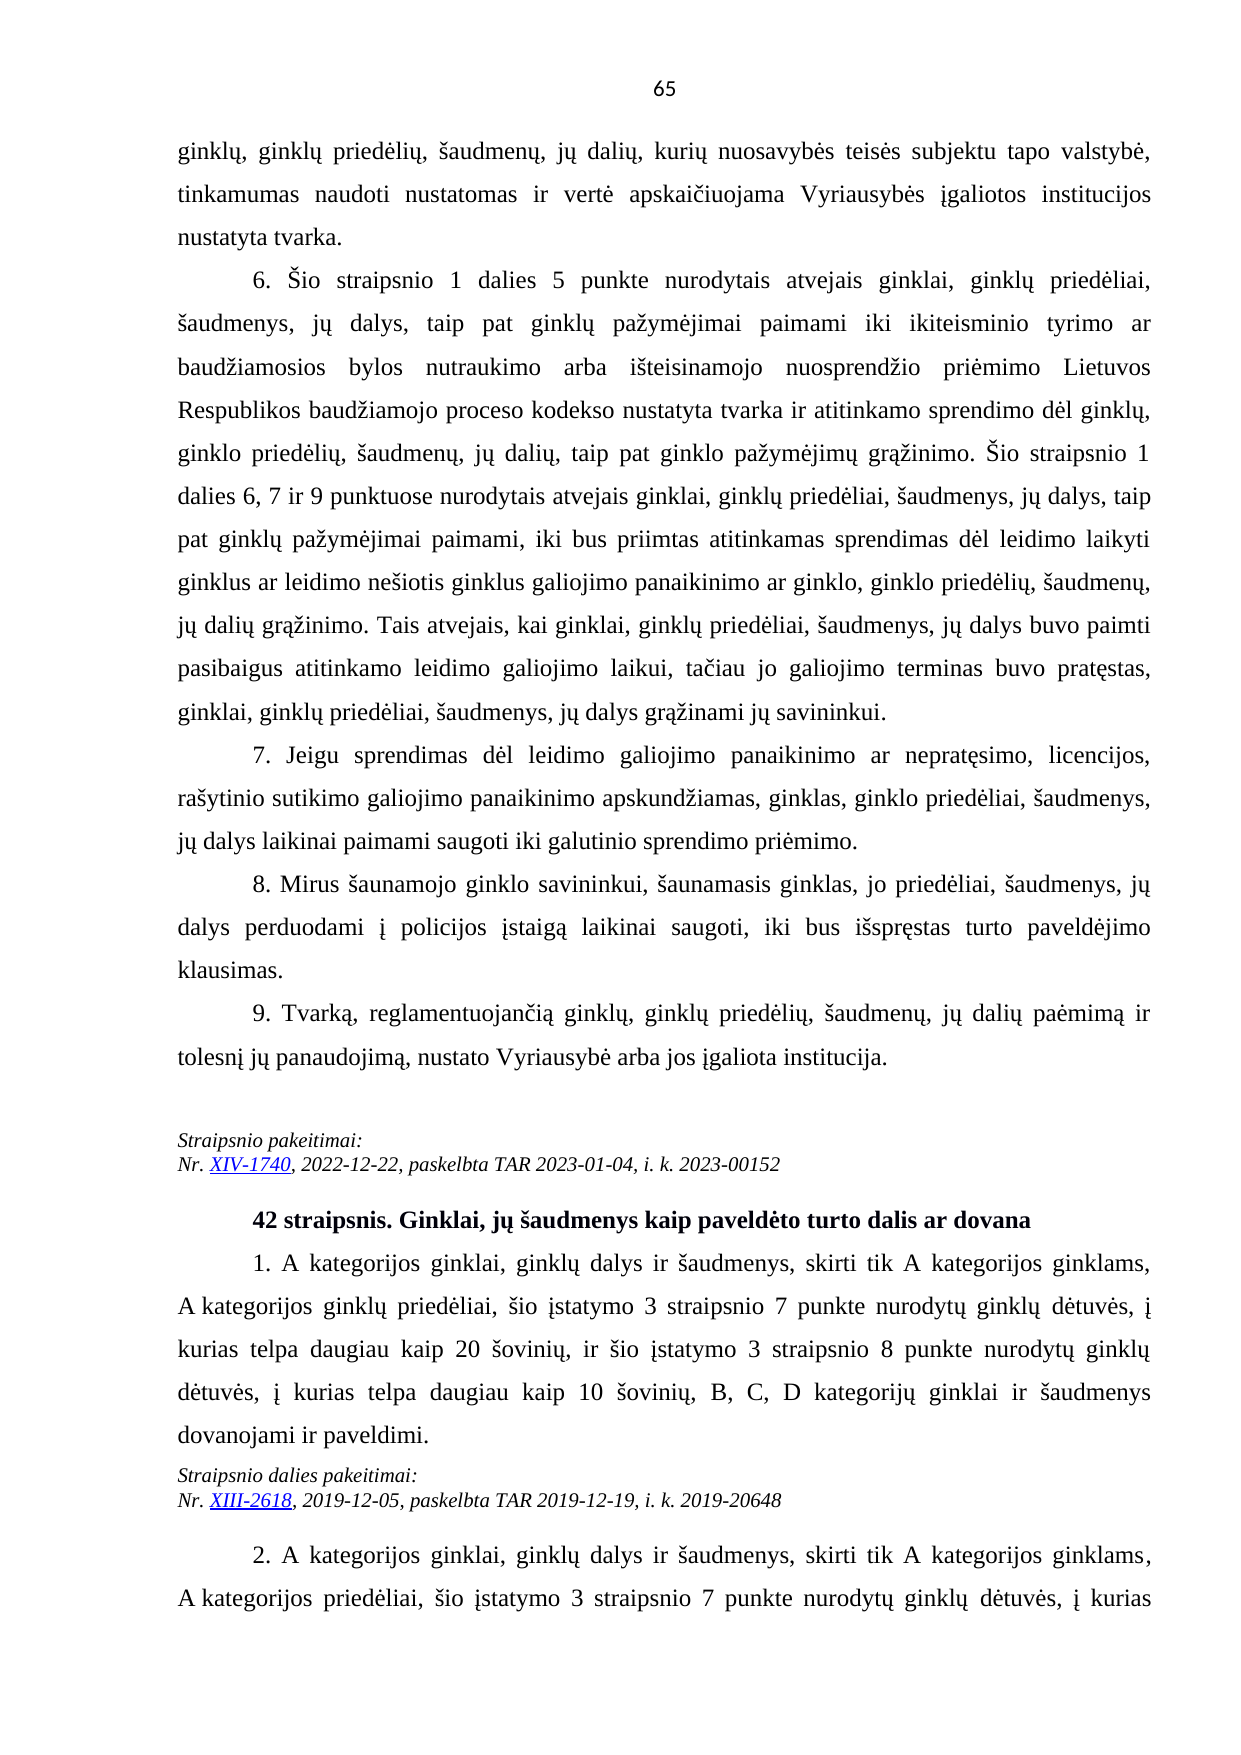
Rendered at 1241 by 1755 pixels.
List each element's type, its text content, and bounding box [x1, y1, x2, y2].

text 2. A kategorijos ginklai, ginklų dalys ir šaudmenys, skirti tik A kategorijos ginklams, A kategorijos priedėliai, šio įstatymo 3 straipsnio 7 punkte nurodytų ginklų dėtuvės, į kurias [177, 1540, 1152, 1612]
text 1. A kategorijos ginklai, ginklų dalys ir šaudmenys, skirti tik A kategorijos ginklams, A kategorijos ginklų priedėliai, šio įstatymo 3 straipsnio 7 punkte nurodytų ginklų dėtuvės, į kurias telpa daugiau kaip 20 šovinių, ir šio įstatymo 3 straipsnio 8 punkte nurodytų ginklų dėtuvės, į kurias telpa daugiau kaip 10 šovinių, B, C, D kategorijų ginklai ir šaudmenys dovanojami ir paveldimi. [177, 1248, 1152, 1449]
text 8. Mirus šaunamojo ginklo savininkui, šaunamasis ginklas, jo priedėliai, šaudmenys, jų dalys perduodami į policijos įstaigą laikinai saugoti, iki bus išspręstas turto paveldėjimo klausimas. [177, 869, 1152, 984]
text 42 straipsnis. Ginklai, jų šaudmenys kaip paveldėto turto dalis ar dovana [177, 1205, 1152, 1233]
text ginklų, ginklų priedėlių, šaudmenų, jų dalių, kurių nuosavybės teisės subjektu tapo valstybė, tinkamumas naudoti nustatomas ir vertė apskaičiuojama Vyriausybės įgaliotos institucijos nustatyta tvarka. [177, 136, 1152, 251]
text Nr. XIII-2618, 2019-12-05, paskelbta TAR 2019-12-19, i. k. 2019-20648 [177, 1487, 1152, 1512]
text Straipsnio dalies pakeitimai: [177, 1463, 1152, 1487]
text 9. Tvarką, reglamentuojančią ginklų, ginklų priedėlių, šaudmenų, jų dalių paėmimą ir tolesnį jų panaudojimą, nustato Vyriausybė arba jos įgaliota institucija. [177, 998, 1152, 1070]
text 6. Šio straipsnio 1 dalies 5 punkte nurodytais atvejais ginklai, ginklų priedėliai, šaudmenys, jų dalys, taip pat ginklų pažymėjimai paimami iki ikiteisminio tyrimo ar baudžiamosios bylos nutraukimo arba išteisinamojo nuosprendžio priėmimo Lietuvos Respublikos baudžiamojo proceso kodekso nustatyta tvarka ir atitinkamo sprendimo dėl ginklų, ginklo priedėlių, šaudmenų, jų dalių, taip pat ginklo pažymėjimų grąžinimo. Šio straipsnio 1 dalies 6, 7 ir 9 punktuose nurodytais atvejais ginklai, ginklų priedėliai, šaudmenys, jų dalys, taip pat ginklų pažymėjimai paimami, iki bus priimtas atitinkamas sprendimas dėl leidimo laikyti ginklus ar leidimo nešiotis ginklus galiojimo panaikinimo ar ginklo, ginklo priedėlių, šaudmenų, jų dalių grąžinimo. Tais atvejais, kai ginklai, ginklų priedėliai, šaudmenys, jų dalys buvo paimti pasibaigus atitinkamo leidimo galiojimo laikui, tačiau jo galiojimo terminas buvo pratęstas, ginklai, ginklų priedėliai, šaudmenys, jų dalys grąžinami jų savininkui. [177, 265, 1152, 725]
text 7. Jeigu sprendimas dėl leidimo galiojimo panaikinimo ar nepratęsimo, licencijos, rašytinio sutikimo galiojimo panaikinimo apskundžiamas, ginklas, ginklo priedėliai, šaudmenys, jų dalys laikinai paimami saugoti iki galutinio sprendimo priėmimo. [177, 740, 1152, 855]
text Nr. XIV-1740, 2022-12-22, paskelbta TAR 2023-01-04, i. k. 2023-00152 [177, 1152, 1152, 1176]
text Straipsnio pakeitimai: [177, 1128, 1152, 1152]
